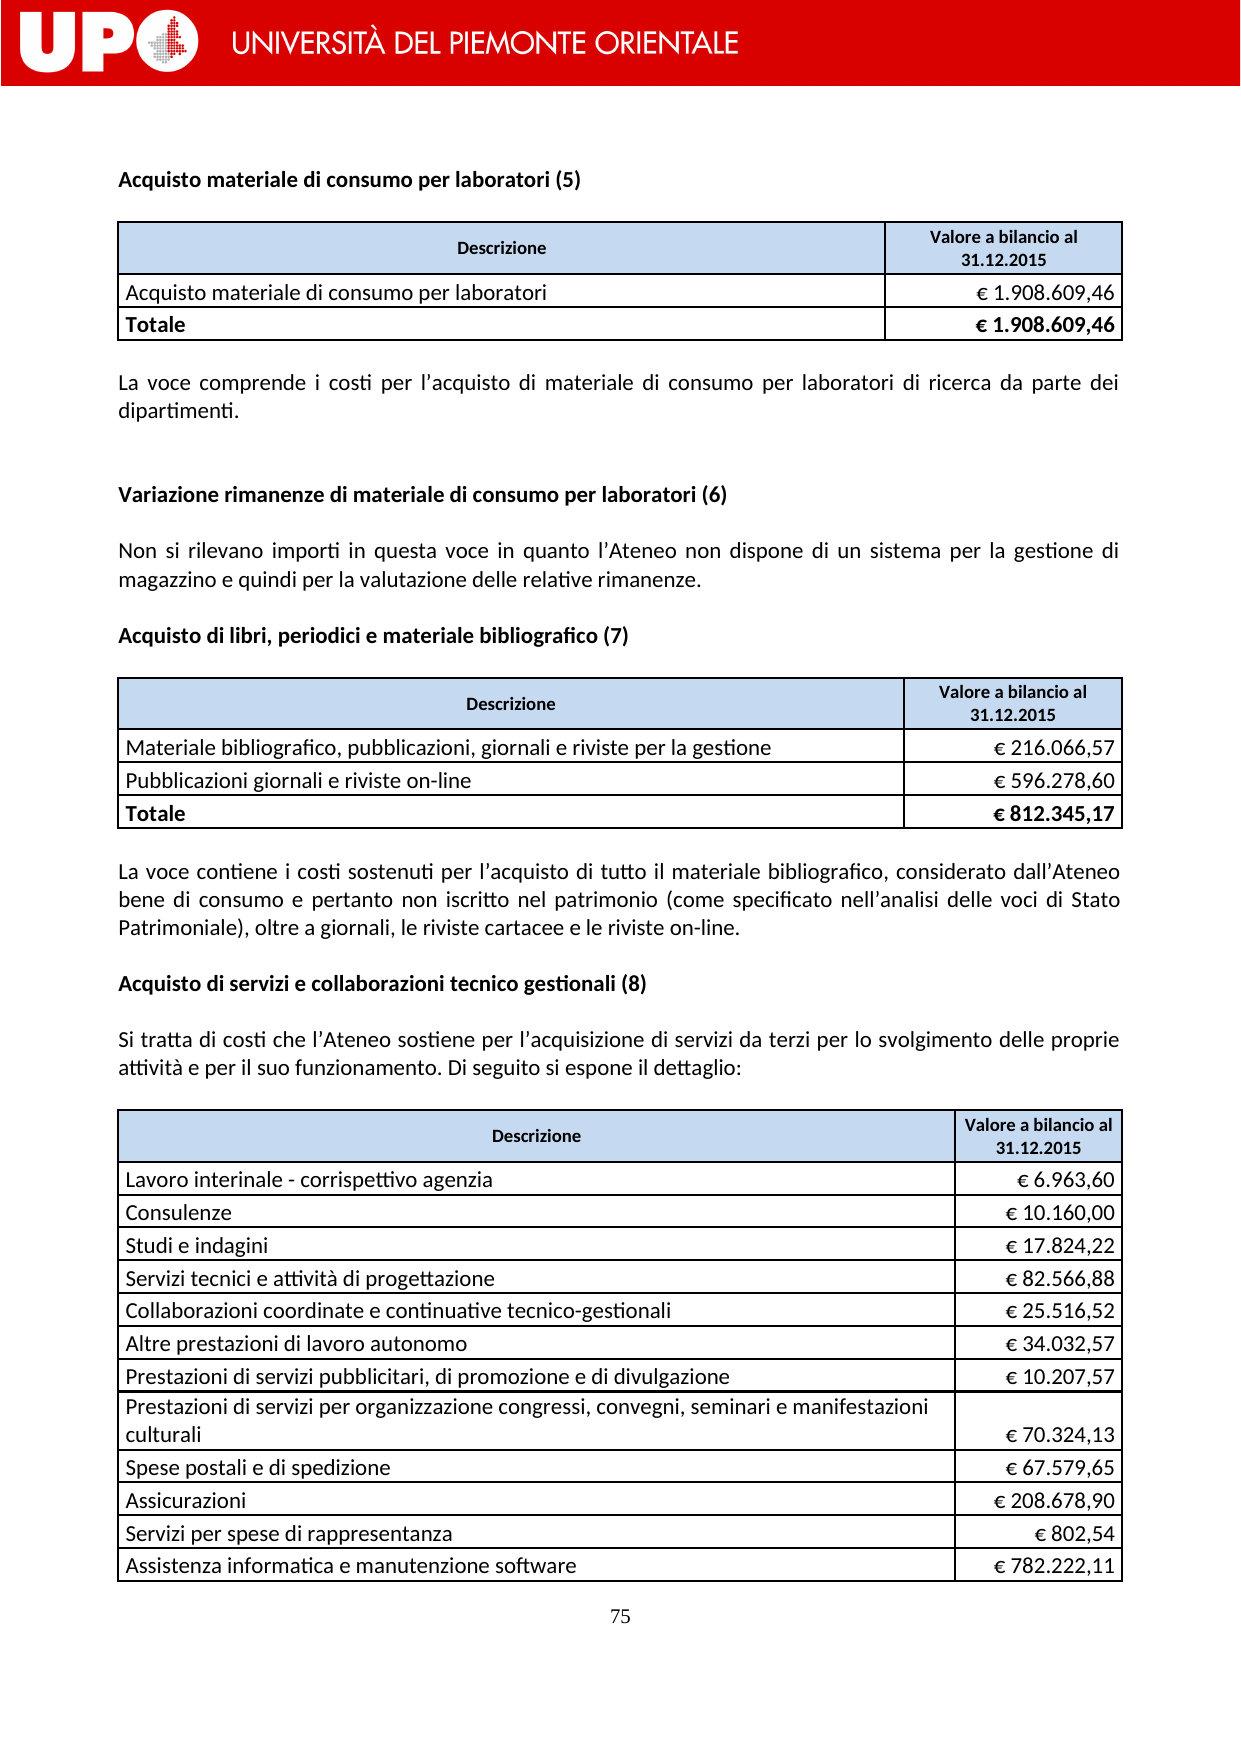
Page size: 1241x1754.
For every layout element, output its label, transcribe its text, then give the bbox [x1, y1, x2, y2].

table_cell € 216.066,57 [905, 730, 1121, 761]
table_cell Acquisto materiale di consumo per laboratori [119, 275, 884, 306]
table_cell Servizi tecnici e attività di progettazione [119, 1261, 954, 1292]
table_cell € 25.516,52 [956, 1294, 1121, 1325]
table_cell Consulenze [119, 1196, 954, 1226]
table_cell € 10.160,00 [956, 1196, 1121, 1226]
table_header Valore a bilancio al 31.12.2015 [886, 223, 1121, 273]
text Acquisto di servizi e collaborazioni tecnico gestionali (8) [118, 969, 1122, 997]
table_cell Collaborazioni coordinate e continuative tecnico-gestionali [119, 1294, 954, 1325]
text Variazione rimanenze di materiale di consumo per laboratori (6) [118, 481, 1122, 509]
table_cell Totale [119, 796, 903, 827]
table_cell € 82.566,88 [956, 1261, 1121, 1292]
text Si tratta di costi che l’Ateneo sostiene per l’acquisizione di servizi da terzi per lo svolgimento delle proprie attività e per il suo funzionamento. Di seguito si espone il dettaglio: [118, 1025, 1122, 1081]
table_cell € 812.345,17 [905, 796, 1121, 827]
text Acquisto di libri, periodici e materiale bibliografico (7) [118, 621, 1122, 649]
table_cell Assicurazioni [119, 1483, 954, 1514]
text Acquisto materiale di consumo per laboratori (5) [118, 165, 1122, 193]
table_cell € 34.032,57 [956, 1327, 1121, 1357]
table_header Descrizione [119, 1111, 954, 1161]
table_header Descrizione [119, 679, 903, 728]
table_cell Servizi per spese di rappresentanza [119, 1516, 954, 1547]
table_cell € 596.278,60 [905, 763, 1121, 794]
table_cell € 10.207,57 [956, 1360, 1121, 1390]
table_cell Spese postali e di spedizione [119, 1451, 954, 1481]
table_cell Lavoro interinale - corrispettivo agenzia [119, 1163, 954, 1193]
table_cell € 802,54 [956, 1516, 1121, 1547]
text Non si rilevano importi in questa voce in quanto l’Ateneo non dispone di un sistema per la gestione di magazzino e quindi per la valutazione delle relative rimanenze. [118, 537, 1122, 593]
table_cell Pubblicazioni giornali e riviste on-line [119, 763, 903, 794]
table_cell € 208.678,90 [956, 1483, 1121, 1514]
table_cell Studi e indagini [119, 1228, 954, 1259]
table_header Valore a bilancio al 31.12.2015 [956, 1111, 1121, 1161]
table_header Valore a bilancio al 31.12.2015 [905, 679, 1121, 728]
table_cell € 6.963,60 [956, 1163, 1121, 1193]
table_cell Altre prestazioni di lavoro autonomo [119, 1327, 954, 1357]
table_cell € 1.908.609,46 [886, 275, 1121, 306]
table_cell € 17.824,22 [956, 1228, 1121, 1259]
table_cell € 67.579,65 [956, 1451, 1121, 1481]
table_cell € 70.324,13 [956, 1393, 1121, 1448]
text La voce comprende i costi per l’acquisto di materiale di consumo per laboratori di ricerca da parte dei dipartimenti. [118, 368, 1122, 424]
text La voce contiene i costi sostenuti per l’acquisto di tutto il materiale bibliografico, considerato dall’Ateneo bene di consumo e pertanto non iscritto nel patrimonio (come specificato nell’analisi delle voci di Stato Patrimoniale), oltre a giornali, le riviste cartacee e le riviste on-line. [118, 857, 1122, 941]
table_cell Materiale bibliografico, pubblicazioni, giornali e riviste per la gestione [119, 730, 903, 761]
table_header Descrizione [119, 223, 884, 273]
table_cell Assistenza informatica e manutenzione software [119, 1549, 954, 1580]
table_cell Prestazioni di servizi pubblicitari, di promozione e di divulgazione [119, 1360, 954, 1390]
table_cell Prestazioni di servizi per organizzazione congressi, convegni, seminari e manifestazioni culturali [119, 1393, 954, 1448]
table_cell € 1.908.609,46 [886, 308, 1121, 338]
table_cell € 782.222,11 [956, 1549, 1121, 1580]
table_cell Totale [119, 308, 884, 338]
